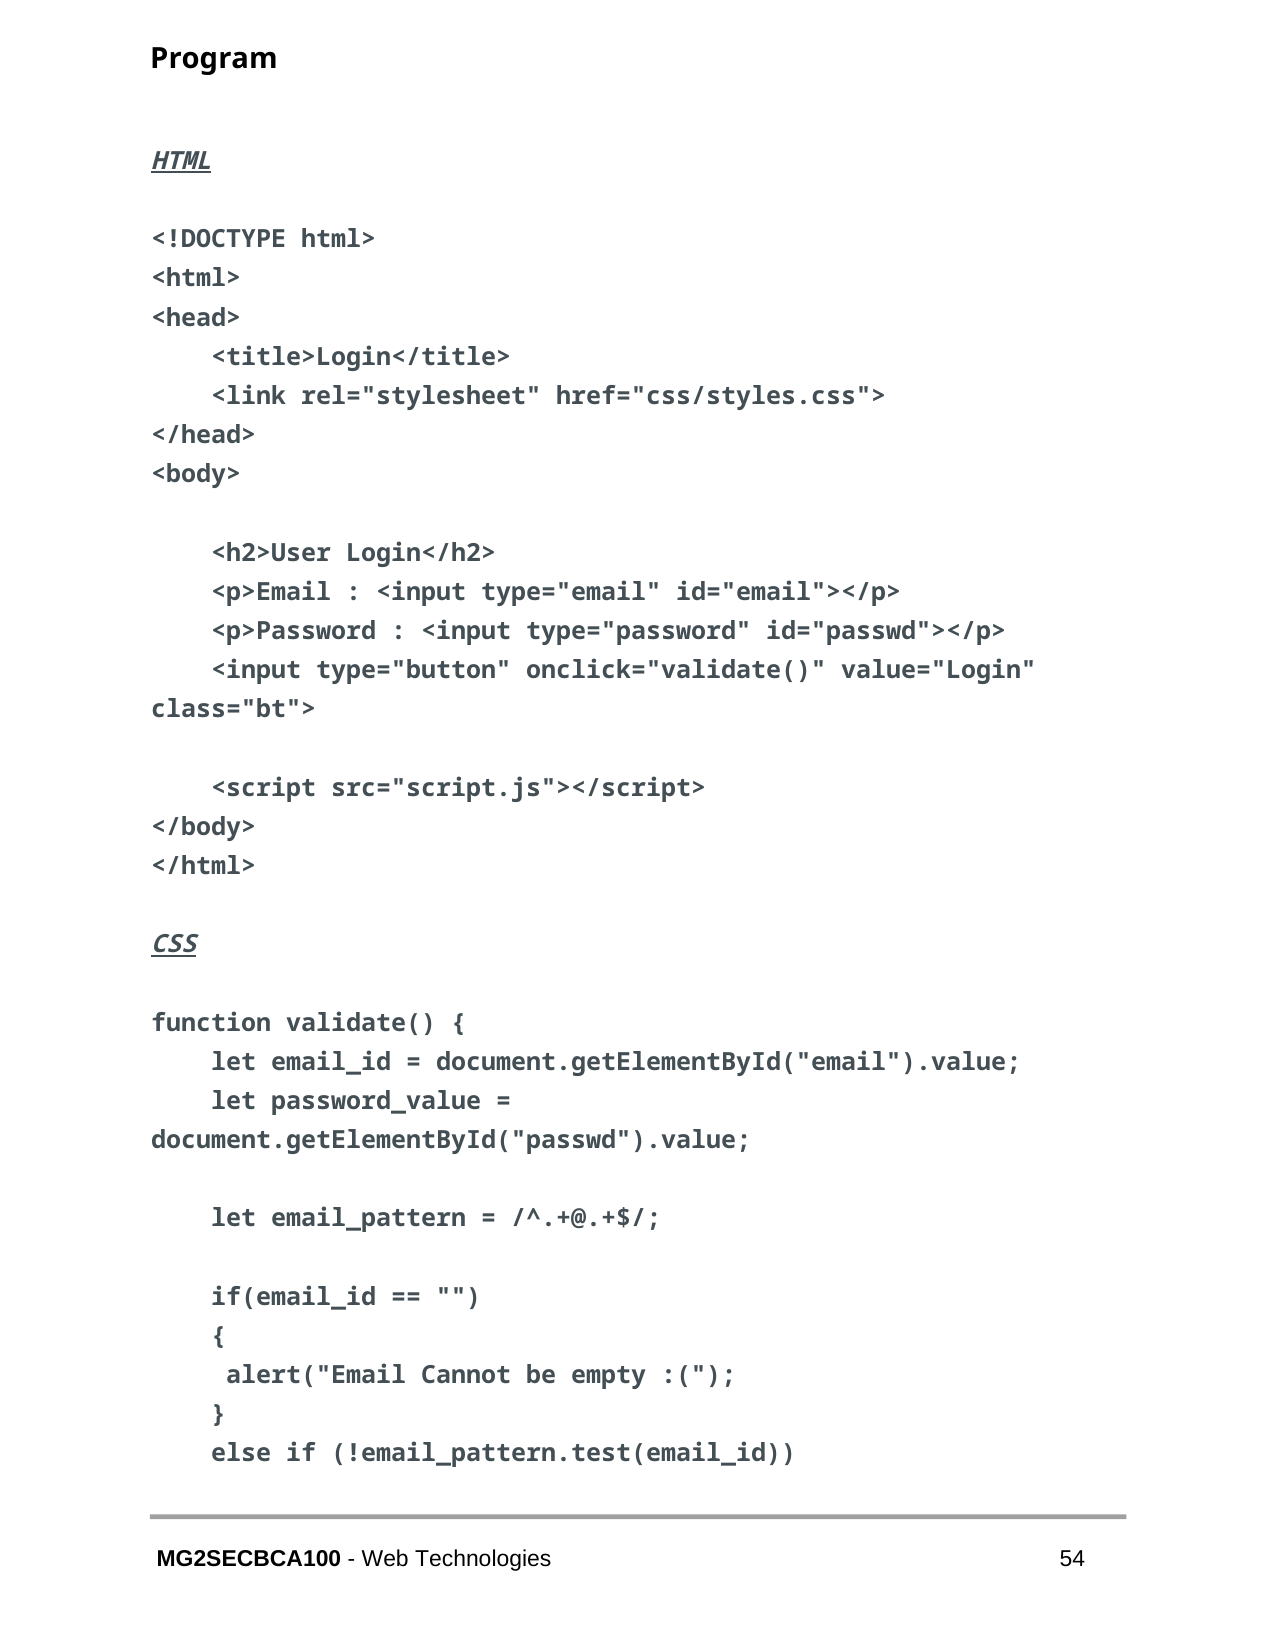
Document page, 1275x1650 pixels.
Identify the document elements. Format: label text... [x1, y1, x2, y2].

text Program [150, 37, 1125, 77]
table_header HTML <!DOCTYPE html> <html> <head> <title>Login</title> <link rel="stylesheet" href="css/styles.css"> </head> <body> <h2>User Login</h2> <p>Email : <input type="email" id="email"></p> <p>Password : <input type="password" id="passwd"></p> <input type="button" onclick="validate()" value="Login" class="bt"> <script src="script.js"></script> </body> </html> CSS function validate() { let email_id = document.getElementById("email").value; let password_value = document.getElementById("passwd").value; let email_pattern = /^.+@.+$/; if(email_id == "") { alert("Email Cannot be empty :("); } else if (!email_pattern.test(email_id)) [140, 143, 1114, 1473]
